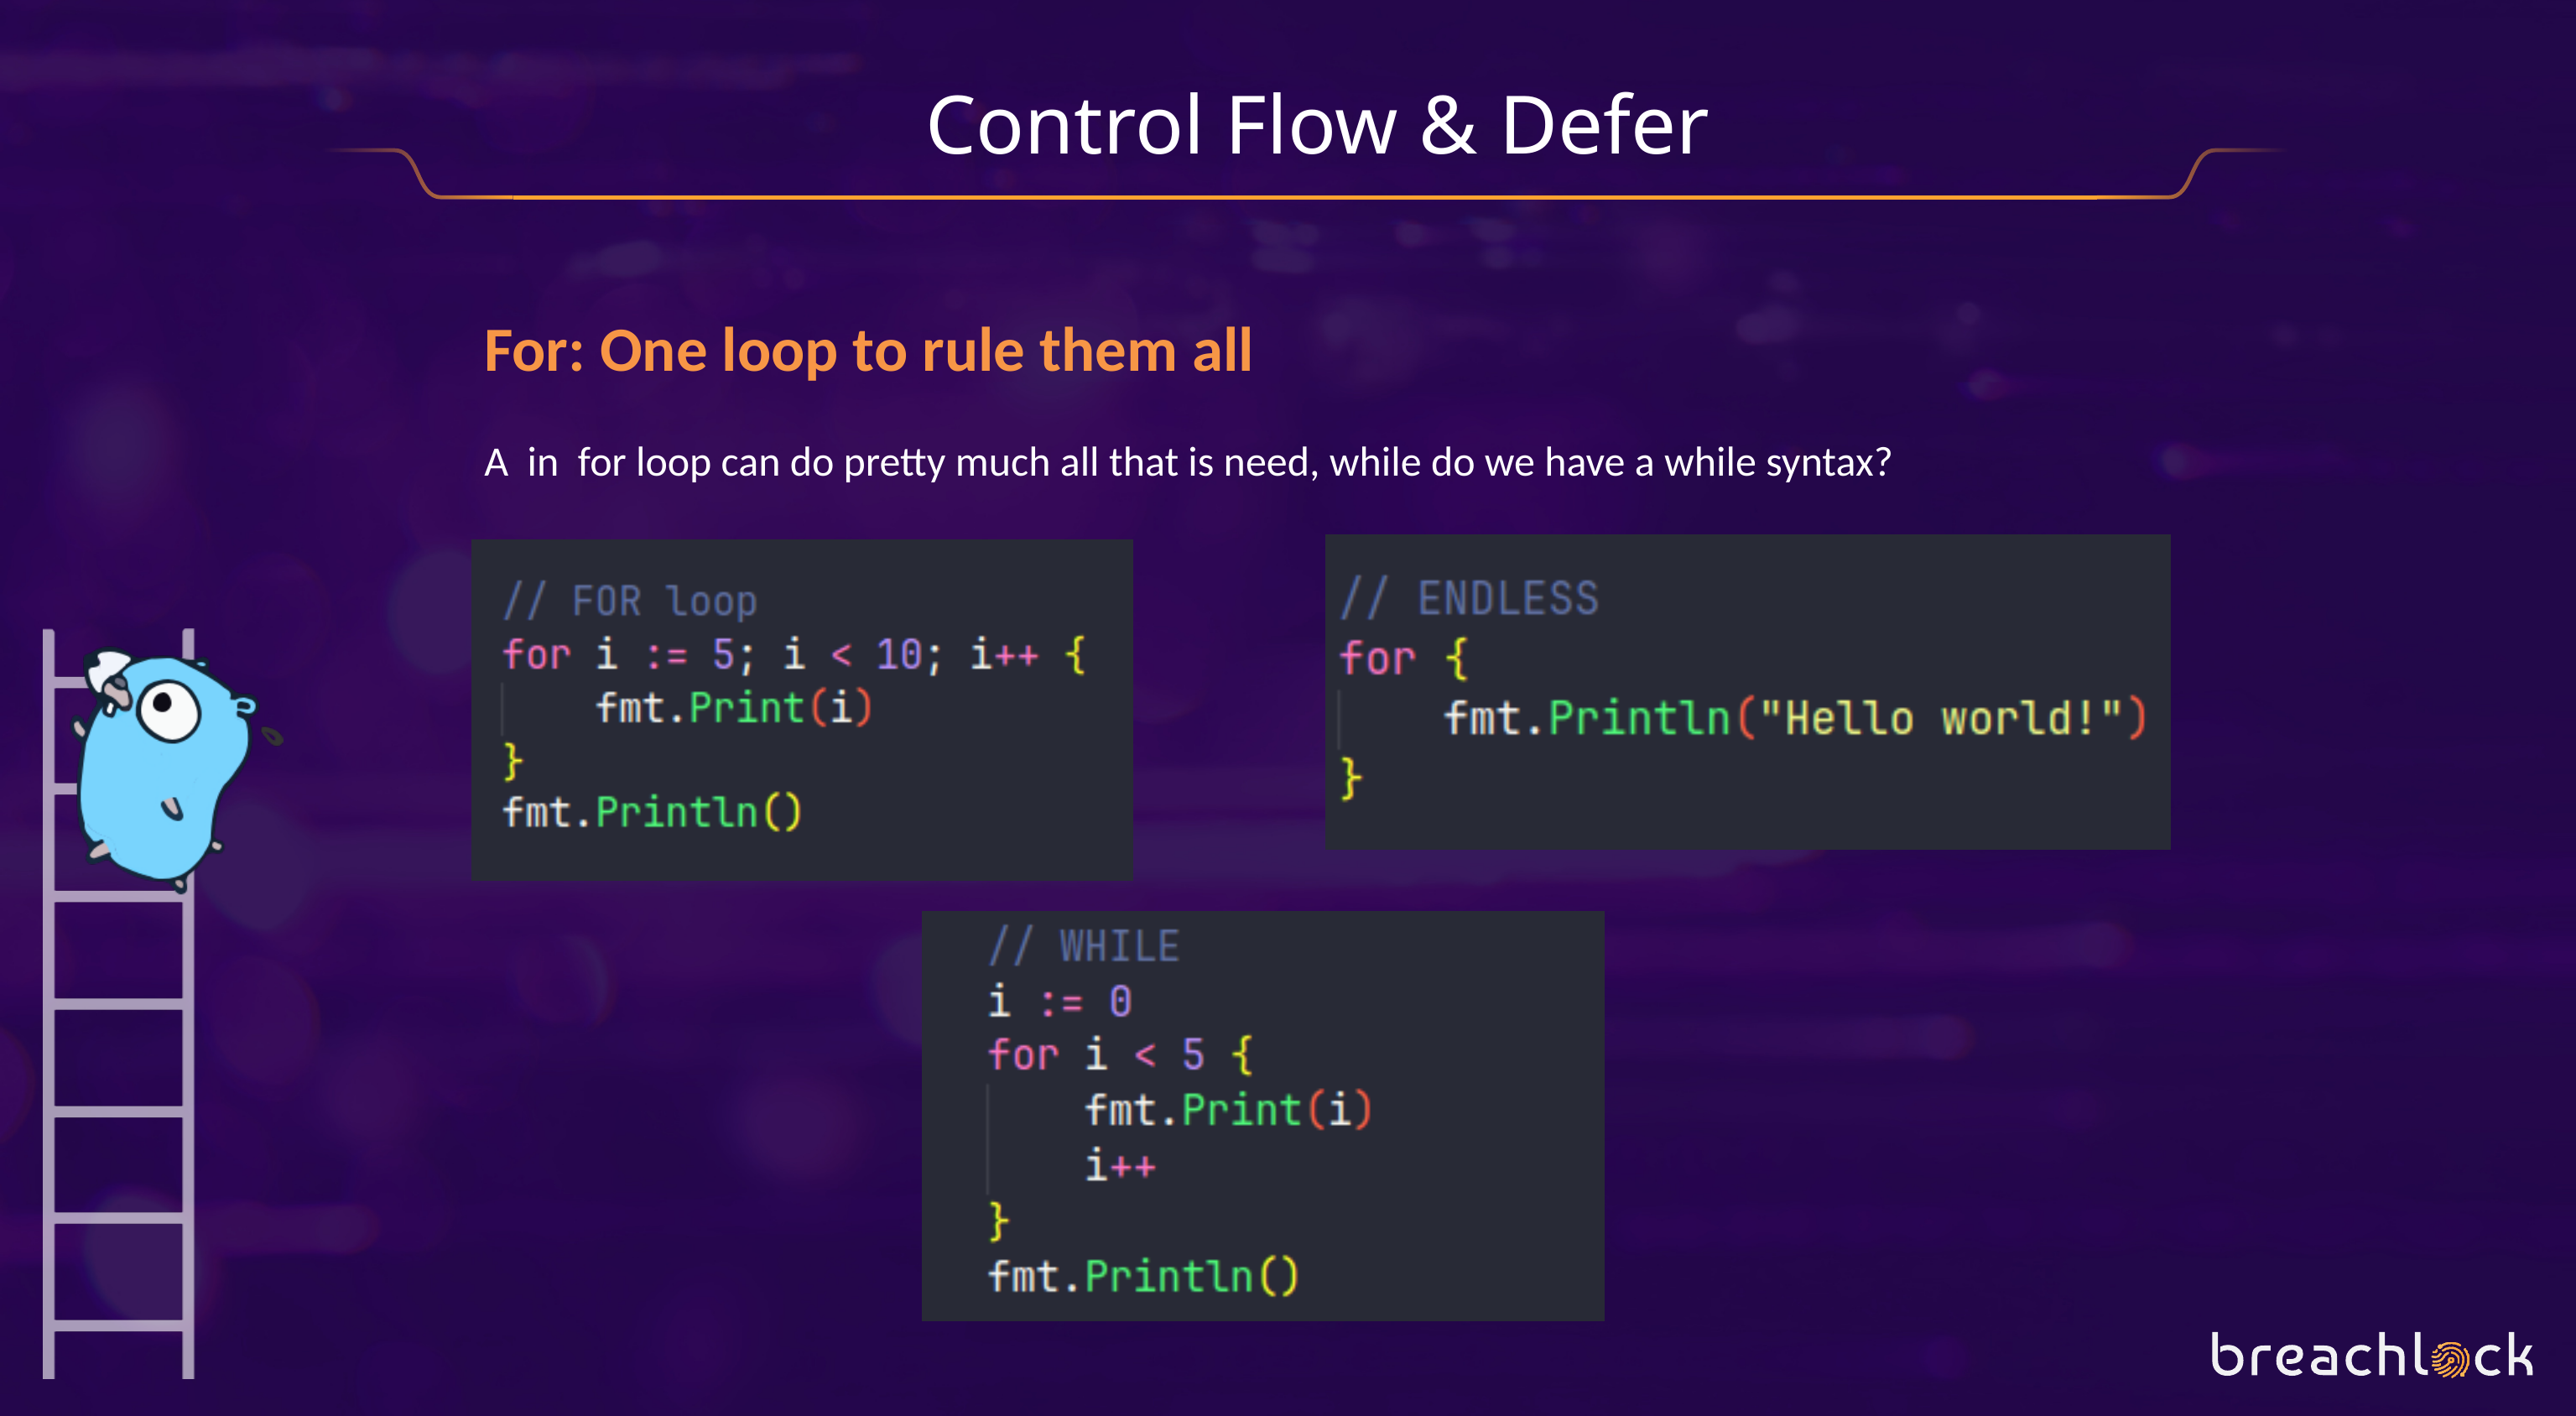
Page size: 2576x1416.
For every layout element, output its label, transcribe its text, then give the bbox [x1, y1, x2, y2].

text_box [239, 68, 2370, 279]
picture [0, 0, 2576, 1416]
text_box Control Flow & Defer [440, 84, 2196, 170]
text_box For: One loop to rule them all A in for loop can do pretty much all that is need, while do we have a while syntax? [409, 226, 2360, 831]
text_box [2211, 1330, 2535, 1379]
